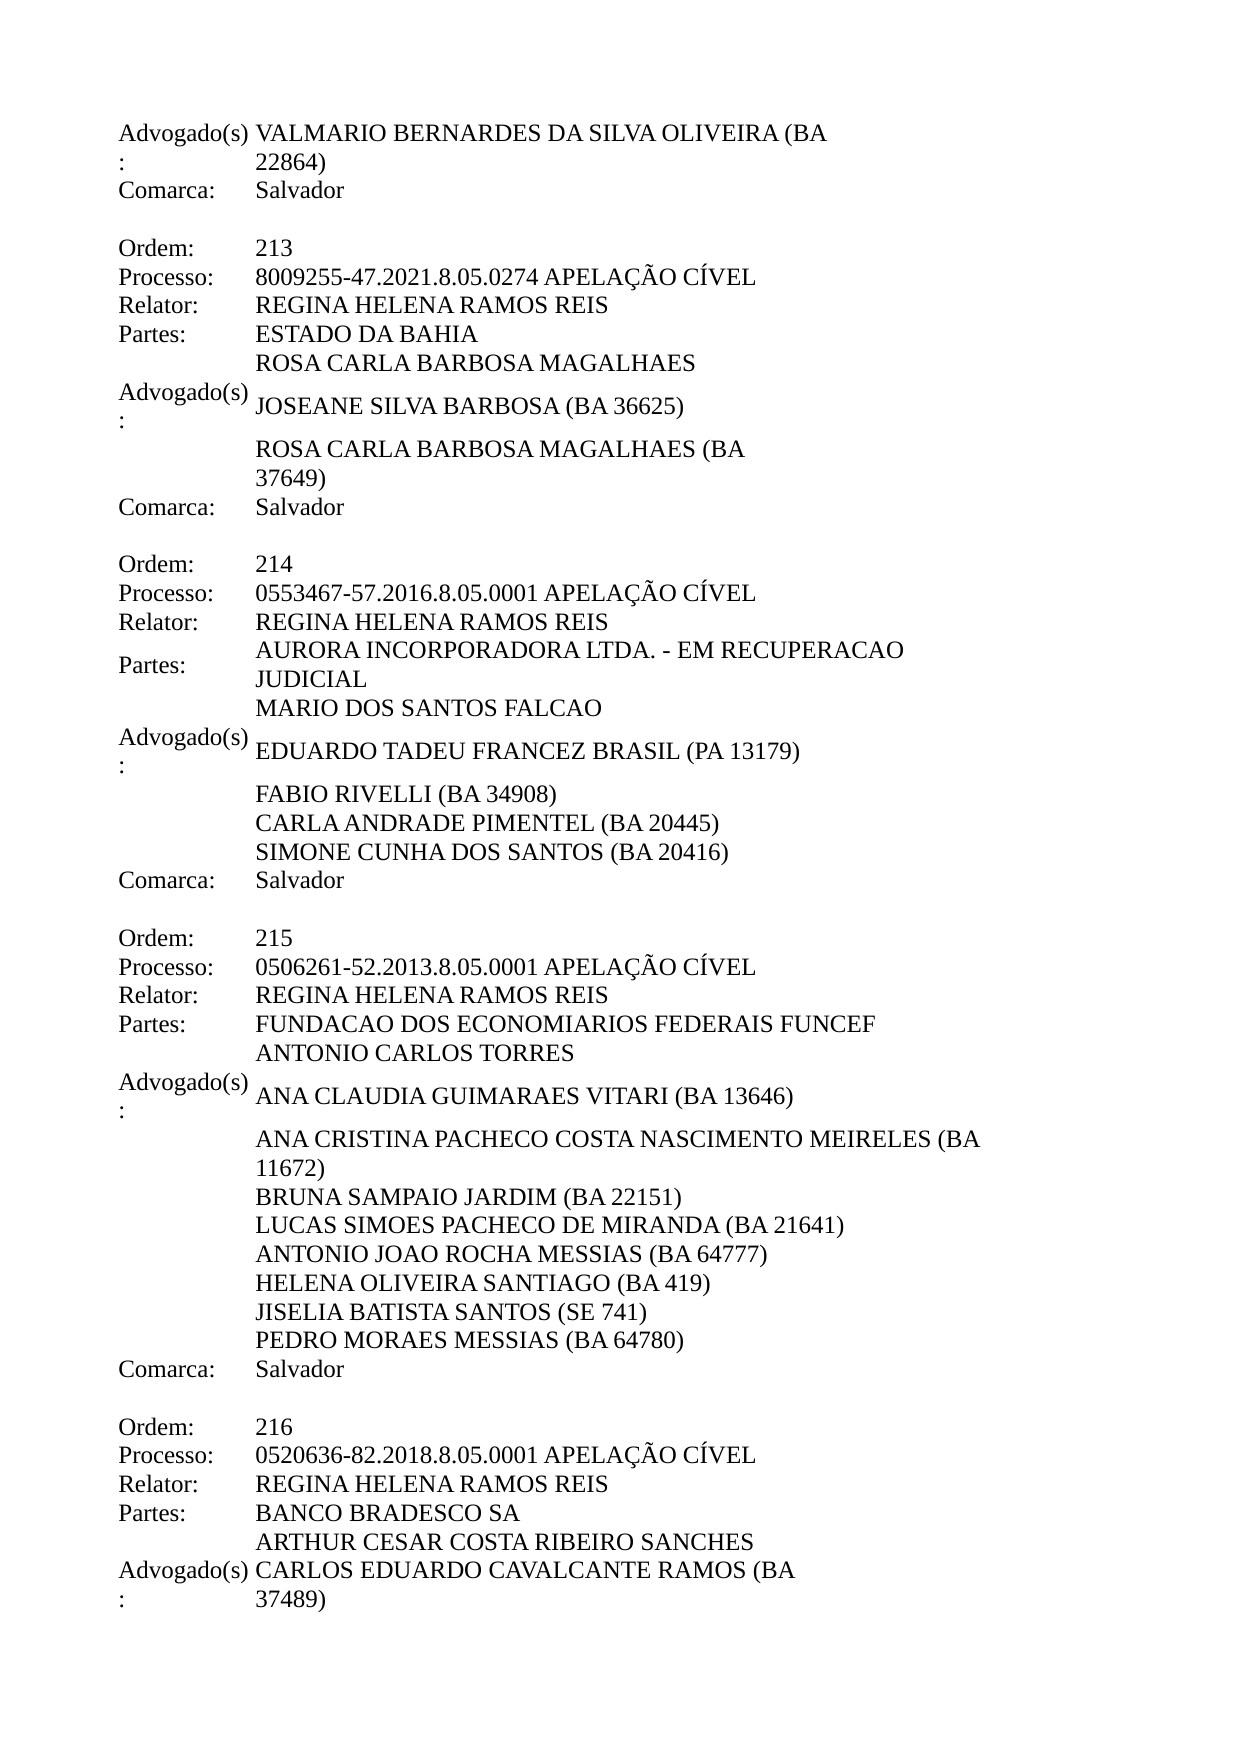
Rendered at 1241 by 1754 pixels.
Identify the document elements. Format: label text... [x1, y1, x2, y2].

table_cell FUNDACAO DOS ECONOMIARIOS FEDERAIS FUNCEF [255, 1009, 1054, 1038]
table_cell Processo: [118, 578, 255, 607]
table_cell Relator: [118, 607, 255, 636]
table_cell Partes: [118, 319, 255, 348]
table_cell [118, 434, 255, 492]
table_cell REGINA HELENA RAMOS REIS [255, 1469, 871, 1498]
table_cell [118, 1268, 255, 1297]
table_cell PEDRO MORAES MESSIAS (BA 64780) [255, 1326, 1054, 1354]
table_cell JISELIA BATISTA SANTOS (SE 741) [255, 1297, 1054, 1326]
table_cell Salvador [255, 492, 819, 521]
table_cell [118, 1297, 255, 1326]
table_cell ROSA CARLA BARBOSA MAGALHAES [255, 348, 819, 377]
table_cell 8009255-47.2021.8.05.0274 APELAÇÃO CÍVEL [255, 262, 819, 291]
table_cell BRUNA SAMPAIO JARDIM (BA 22151) [255, 1182, 1054, 1211]
table_cell [118, 348, 255, 377]
table_cell MARIO DOS SANTOS FALCAO [255, 693, 1021, 722]
table_header 213 [255, 233, 819, 262]
table_header Ordem: [118, 549, 255, 578]
table_cell REGINA HELENA RAMOS REIS [255, 981, 1054, 1009]
table_cell [118, 808, 255, 837]
table_cell [118, 1527, 255, 1556]
table_cell REGINA HELENA RAMOS REIS [255, 291, 819, 319]
table_header Ordem: [118, 1412, 255, 1441]
table_cell ROSA CARLA BARBOSA MAGALHAES (BA 37649) [255, 434, 819, 492]
table_cell Partes: [118, 1009, 255, 1038]
table_cell ESTADO DA BAHIA [255, 319, 819, 348]
table_cell CARLOS EDUARDO CAVALCANTE RAMOS (BA 37489) [255, 1556, 871, 1613]
table_cell Salvador [255, 1354, 1054, 1383]
table_cell Processo: [118, 1441, 255, 1469]
table_cell Processo: [118, 262, 255, 291]
table_cell Salvador [255, 176, 901, 204]
table_cell REGINA HELENA RAMOS REIS [255, 607, 1021, 636]
table_cell ANA CRISTINA PACHECO COSTA NASCIMENTO MEIRELES (BA 11672) [255, 1124, 1054, 1182]
table_cell Advogado(s): [118, 1067, 255, 1124]
table_cell ANTONIO JOAO ROCHA MESSIAS (BA 64777) [255, 1239, 1054, 1268]
table_cell FABIO RIVELLI (BA 34908) [255, 779, 1021, 808]
table_cell Salvador [255, 866, 1021, 894]
table_cell 0506261-52.2013.8.05.0001 APELAÇÃO CÍVEL [255, 952, 1054, 981]
table_header Ordem: [118, 233, 255, 262]
table_cell LUCAS SIMOES PACHECO DE MIRANDA (BA 21641) [255, 1211, 1054, 1239]
table_cell Partes: [118, 636, 255, 693]
table_cell CARLA ANDRADE PIMENTEL (BA 20445) [255, 808, 1021, 837]
table_cell [118, 837, 255, 866]
table_cell AURORA INCORPORADORA LTDA. - EM RECUPERACAO JUDICIAL [255, 636, 1021, 693]
table_cell [118, 779, 255, 808]
table_cell [118, 1182, 255, 1211]
table_cell 0553467-57.2016.8.05.0001 APELAÇÃO CÍVEL [255, 578, 1021, 607]
table_cell Processo: [118, 952, 255, 981]
table_cell Advogado(s): [118, 118, 255, 176]
table_header 215 [255, 923, 1054, 952]
table_cell Advogado(s): [118, 722, 255, 779]
table_cell [118, 1239, 255, 1268]
table_cell Partes: [118, 1498, 255, 1527]
table_cell Advogado(s): [118, 377, 255, 434]
table_cell Comarca: [118, 492, 255, 521]
table_cell Comarca: [118, 176, 255, 204]
table_cell Advogado(s): [118, 1556, 255, 1613]
table_header Ordem: [118, 923, 255, 952]
table_cell ANA CLAUDIA GUIMARAES VITARI (BA 13646) [255, 1067, 1054, 1124]
table_cell [118, 1326, 255, 1354]
table_cell SIMONE CUNHA DOS SANTOS (BA 20416) [255, 837, 1021, 866]
table_cell ARTHUR CESAR COSTA RIBEIRO SANCHES [255, 1527, 871, 1556]
table_cell Relator: [118, 981, 255, 1009]
table_header 214 [255, 549, 1021, 578]
table_cell 0520636-82.2018.8.05.0001 APELAÇÃO CÍVEL [255, 1441, 871, 1469]
table_cell [118, 693, 255, 722]
table_cell [118, 1211, 255, 1239]
table_cell ANTONIO CARLOS TORRES [255, 1038, 1054, 1067]
table_header 216 [255, 1412, 871, 1441]
table_cell VALMARIO BERNARDES DA SILVA OLIVEIRA (BA 22864) [255, 118, 901, 176]
table_cell Relator: [118, 291, 255, 319]
table_cell Comarca: [118, 1354, 255, 1383]
table_cell EDUARDO TADEU FRANCEZ BRASIL (PA 13179) [255, 722, 1021, 779]
table_cell Relator: [118, 1469, 255, 1498]
table_cell HELENA OLIVEIRA SANTIAGO (BA 419) [255, 1268, 1054, 1297]
table_cell [118, 1124, 255, 1182]
table_cell BANCO BRADESCO SA [255, 1498, 871, 1527]
table_cell JOSEANE SILVA BARBOSA (BA 36625) [255, 377, 819, 434]
table_cell Comarca: [118, 866, 255, 894]
table_cell [118, 1038, 255, 1067]
